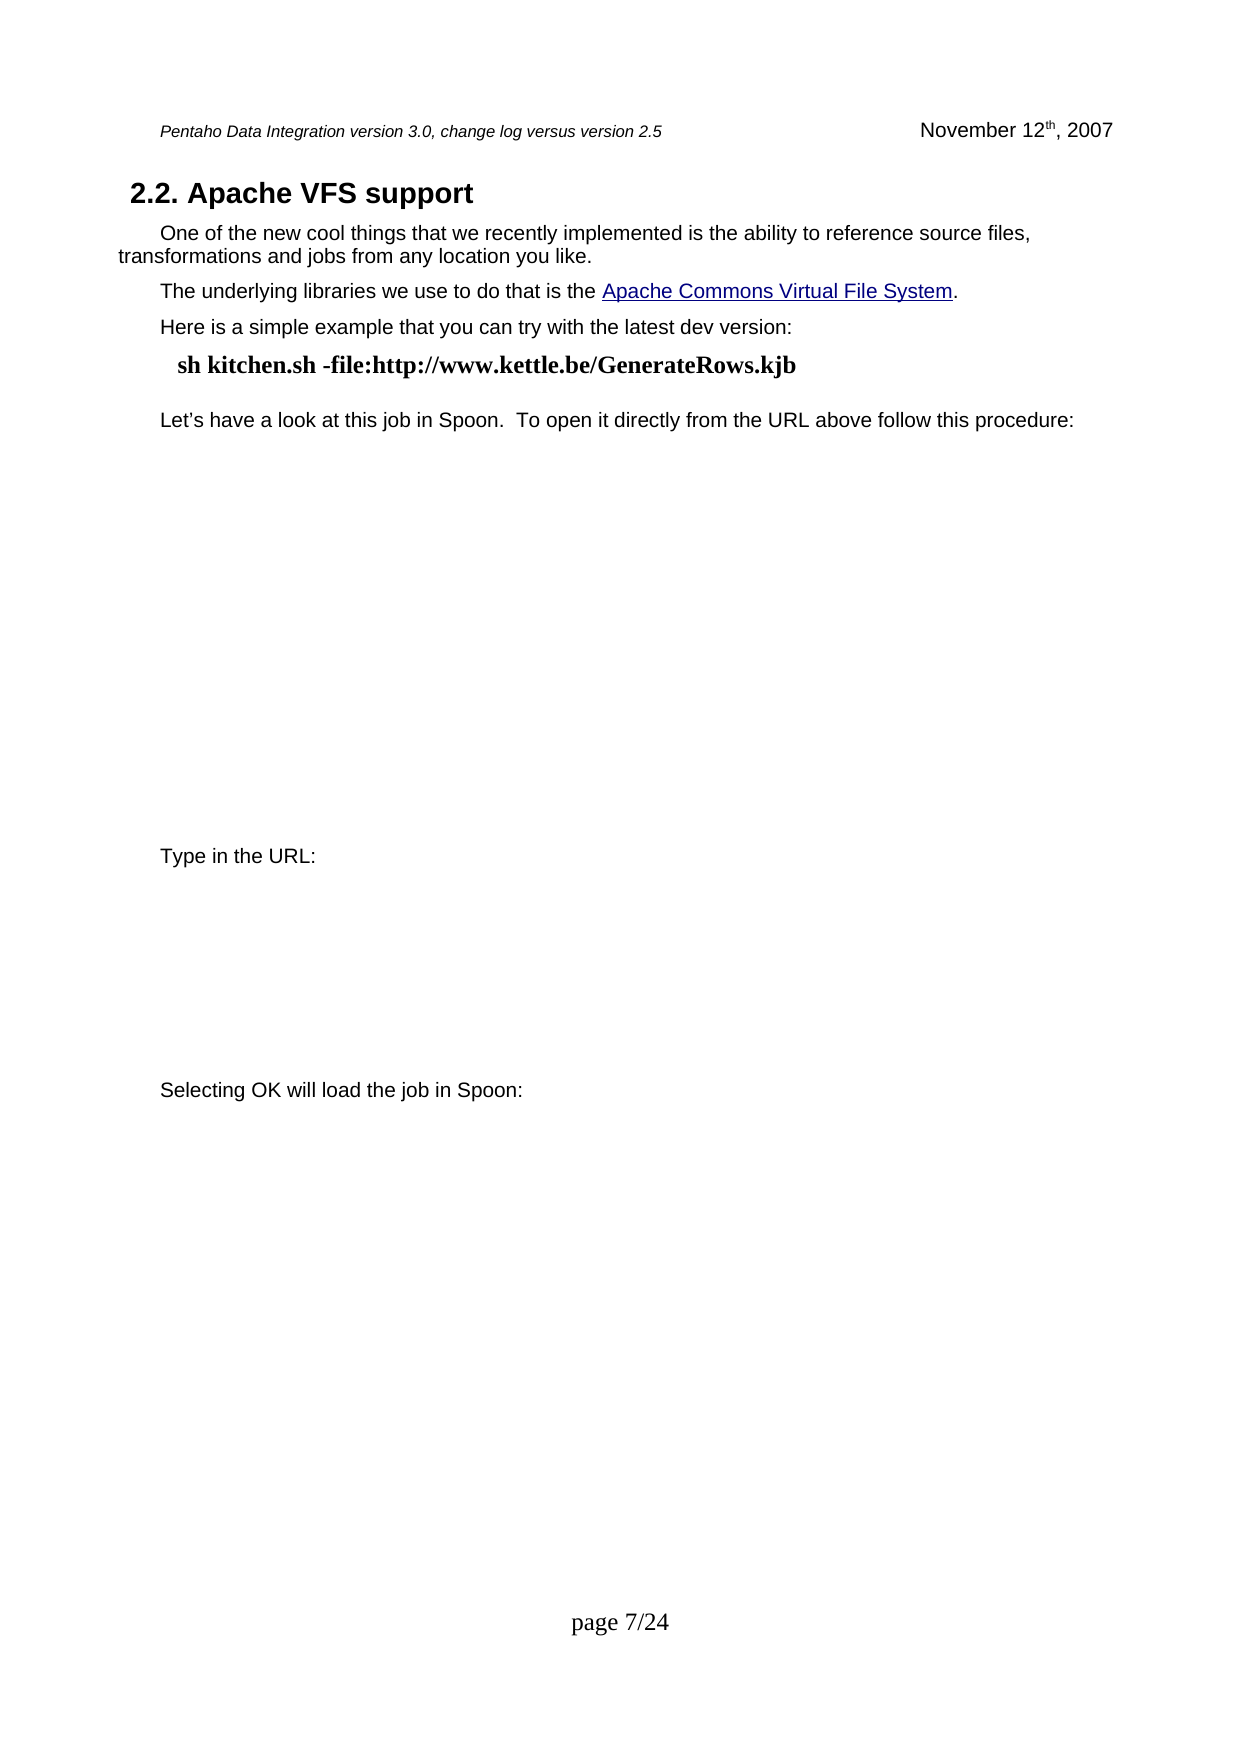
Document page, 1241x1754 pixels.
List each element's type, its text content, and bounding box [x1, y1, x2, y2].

text One of the new cool things that we recently implemented is the ability to reference source files, transformations and jobs from any location you like. [118, 221, 1122, 268]
subtitle Apache VFS support [130, 177, 1122, 209]
text Type in the URL: [118, 844, 1122, 868]
text The underlying libraries we use to do that is the Apache Commons Virtual File System. [118, 280, 1122, 303]
text sh kitchen.sh -file:http://www.kettle.be/GenerateRows.kjb [177, 352, 1063, 379]
text Let’s have a look at this job in Spoon. To open it directly from the URL above follow this procedure: [118, 409, 1122, 432]
text Selecting OK will load the job in Spoon: [118, 1079, 1122, 1102]
text Here is a simple example that you can try with the latest dev version: [118, 316, 1122, 339]
